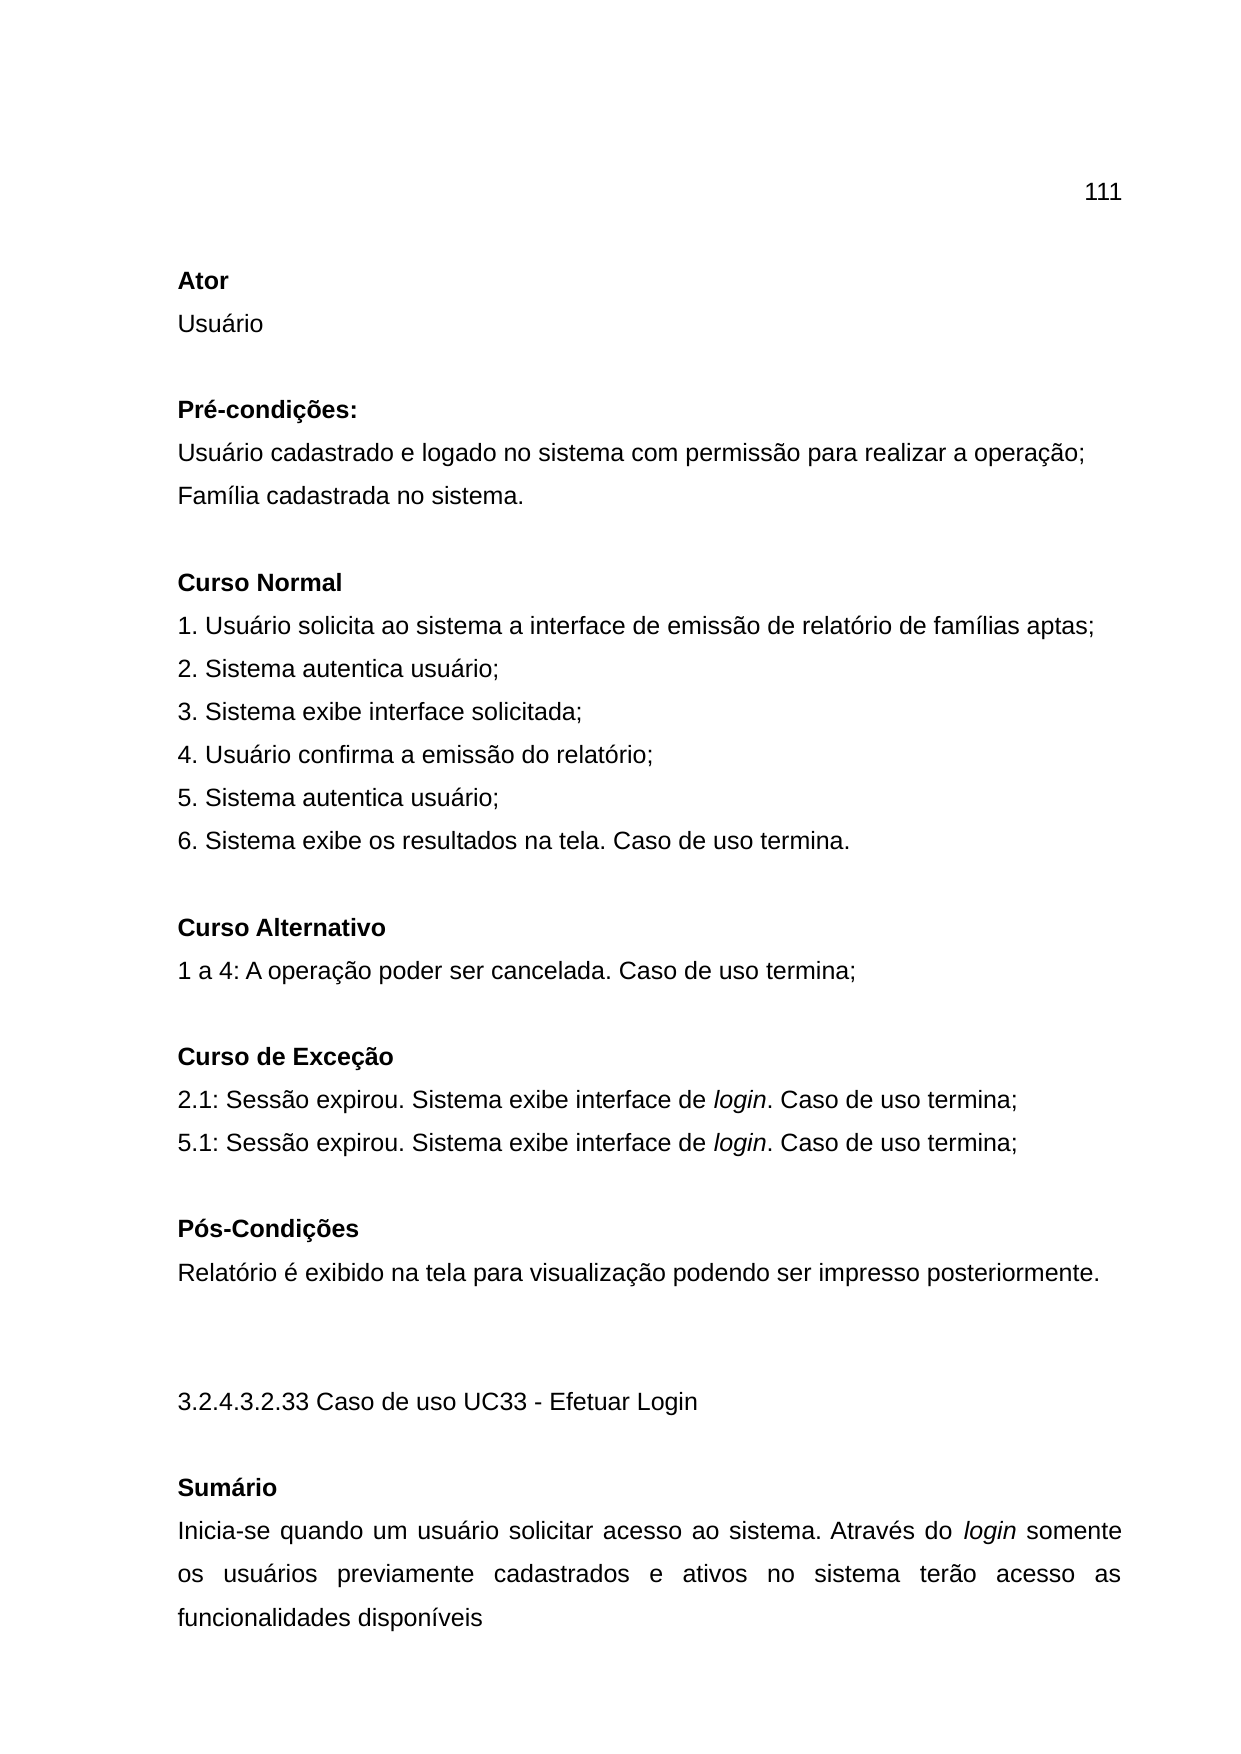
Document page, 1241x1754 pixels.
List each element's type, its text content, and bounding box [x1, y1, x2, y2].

text 1. Usuário solicita ao sistema a interface de emissão de relatório de famílias aptas; [177, 611, 1122, 639]
text 3. Sistema exibe interface solicitada; [177, 697, 1122, 726]
text Curso Alternativo [177, 913, 1122, 941]
text Inicia-se quando um usuário solicitar acesso ao sistema. Através do login somente os usuários previamente cadastrados e ativos no sistema terão acesso as funcionalidades disponíveis [177, 1516, 1122, 1631]
text 1 a 4: A operação poder ser cancelada. Caso de uso termina; [177, 956, 1122, 984]
text 5. Sistema autentica usuário; [177, 783, 1122, 812]
text 5.1: Sessão expirou. Sistema exibe interface de login. Caso de uso termina; [177, 1128, 1122, 1157]
text Usuário [177, 309, 1122, 338]
text 4. Usuário confirma a emissão do relatório; [177, 740, 1122, 769]
text Pós-Condições [177, 1214, 1122, 1243]
text Curso Normal [177, 568, 1122, 596]
text 3.2.4.3.2.33 Caso de uso UC33 - Efetuar Login [177, 1387, 1122, 1416]
text 6. Sistema exibe os resultados na tela. Caso de uso termina. [177, 826, 1122, 855]
text 2. Sistema autentica usuário; [177, 654, 1122, 683]
text Usuário cadastrado e logado no sistema com permissão para realizar a operação; [177, 438, 1122, 467]
text Pré-condições: [177, 395, 1122, 424]
text Curso de Exceção [177, 1042, 1122, 1071]
text Relatório é exibido na tela para visualização podendo ser impresso posteriormente. [177, 1258, 1122, 1286]
text 2.1: Sessão expirou. Sistema exibe interface de login. Caso de uso termina; [177, 1085, 1122, 1114]
text Sumário [177, 1473, 1122, 1502]
text Ator [177, 266, 1122, 294]
text Família cadastrada no sistema. [177, 481, 1122, 510]
